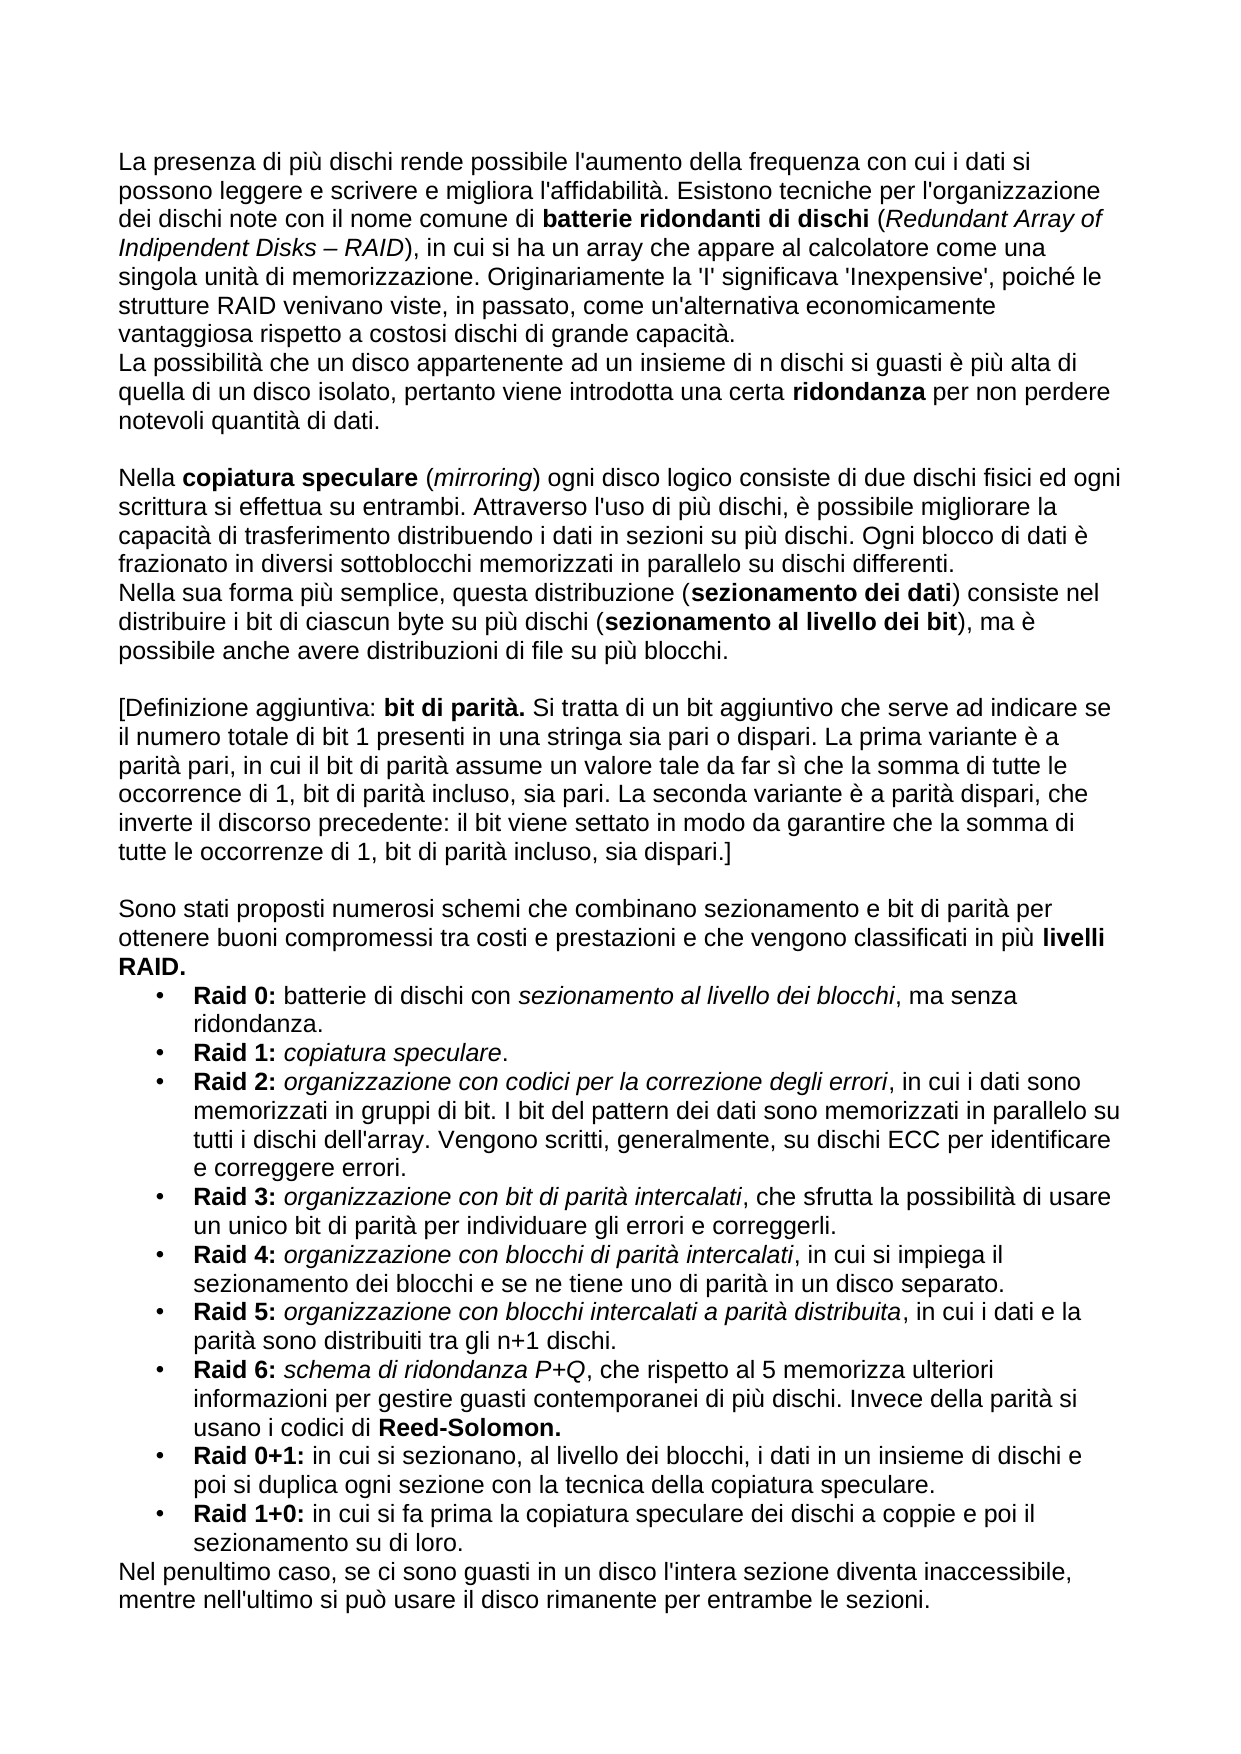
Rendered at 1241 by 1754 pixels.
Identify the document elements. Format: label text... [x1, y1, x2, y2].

text Nel penultimo caso, se ci sono guasti in un disco l'intera sezione diventa inaccessibile, mentre nell'ultimo si può usare il disco rimanente per entrambe le sezioni. [118, 1557, 1122, 1614]
list Raid 0: batterie di dischi con sezionamento al livello dei blocchi, ma senza ridondanza. [156, 981, 1122, 1038]
text [Definizione aggiuntiva: bit di parità. Si tratta di un bit aggiuntivo che serve ad indicare se il numero totale di bit 1 presenti in una stringa sia pari o dispari. La prima variante è a parità pari, in cui il bit di parità assume un valore tale da far sì che la somma di tutte le occorrence di 1, bit di parità incluso, sia pari. La seconda variante è a parità dispari, che inverte il discorso precedente: il bit viene settato in modo da garantire che la somma di tutte le occorrenze di 1, bit di parità incluso, sia dispari.] [118, 693, 1122, 866]
list Raid 2: organizzazione con codici per la correzione degli errori, in cui i dati sono memorizzati in gruppi di bit. I bit del pattern dei dati sono memorizzati in parallelo su tutti i dischi dell'array. Vengono scritti, generalmente, su dischi ECC per identificare e correggere errori. [156, 1067, 1122, 1182]
list Raid 4: organizzazione con blocchi di parità intercalati, in cui si impiega il sezionamento dei blocchi e se ne tiene uno di parità in un disco separato. [156, 1240, 1122, 1297]
list Raid 6: schema di ridondanza P+Q, che rispetto al 5 memorizza ulteriori informazioni per gestire guasti contemporanei di più dischi. Invece della parità si usano i codici di Reed-Solomon. [156, 1355, 1122, 1441]
text Nella sua forma più semplice, questa distribuzione (sezionamento dei dati) consiste nel distribuire i bit di ciascun byte su più dischi (sezionamento al livello dei bit), ma è possibile anche avere distribuzioni di file su più blocchi. [118, 578, 1122, 664]
list Raid 1: copiatura speculare. [156, 1038, 1122, 1067]
text Sono stati proposti numerosi schemi che combinano sezionamento e bit di parità per ottenere buoni compromessi tra costi e prestazioni e che vengono classificati in più livelli RAID. [118, 894, 1122, 981]
text Nella copiatura speculare (mirroring) ogni disco logico consiste di due dischi fisici ed ogni scrittura si effettua su entrambi. Attraverso l'uso di più dischi, è possibile migliorare la capacità di trasferimento distribuendo i dati in sezioni su più dischi. Ogni blocco di dati è frazionato in diversi sottoblocchi memorizzati in parallelo su dischi differenti. [118, 463, 1122, 578]
text La presenza di più dischi rende possibile l'aumento della frequenza con cui i dati si possono leggere e scrivere e migliora l'affidabilità. Esistono tecniche per l'organizzazione dei dischi note con il nome comune di batterie ridondanti di dischi (Redundant Array of Indipendent Disks – RAID), in cui si ha un array che appare al calcolatore come una singola unità di memorizzazione. Originariamente la 'I' significava 'Inexpensive', poiché le strutture RAID venivano viste, in passato, come un'alternativa economicamente vantaggiosa rispetto a costosi dischi di grande capacità. [118, 147, 1122, 348]
text La possibilità che un disco appartenente ad un insieme di n dischi si guasti è più alta di quella di un disco isolato, pertanto viene introdotta una certa ridondanza per non perdere notevoli quantità di dati. [118, 348, 1122, 434]
list Raid 1+0: in cui si fa prima la copiatura speculare dei dischi a coppie e poi il sezionamento su di loro. [156, 1499, 1122, 1557]
list Raid 0+1: in cui si sezionano, al livello dei blocchi, i dati in un insieme di dischi e poi si duplica ogni sezione con la tecnica della copiatura speculare. [156, 1441, 1122, 1499]
list Raid 5: organizzazione con blocchi intercalati a parità distribuita, in cui i dati e la parità sono distribuiti tra gli n+1 dischi. [156, 1297, 1122, 1355]
list Raid 3: organizzazione con bit di parità intercalati, che sfrutta la possibilità di usare un unico bit di parità per individuare gli errori e correggerli. [156, 1182, 1122, 1240]
